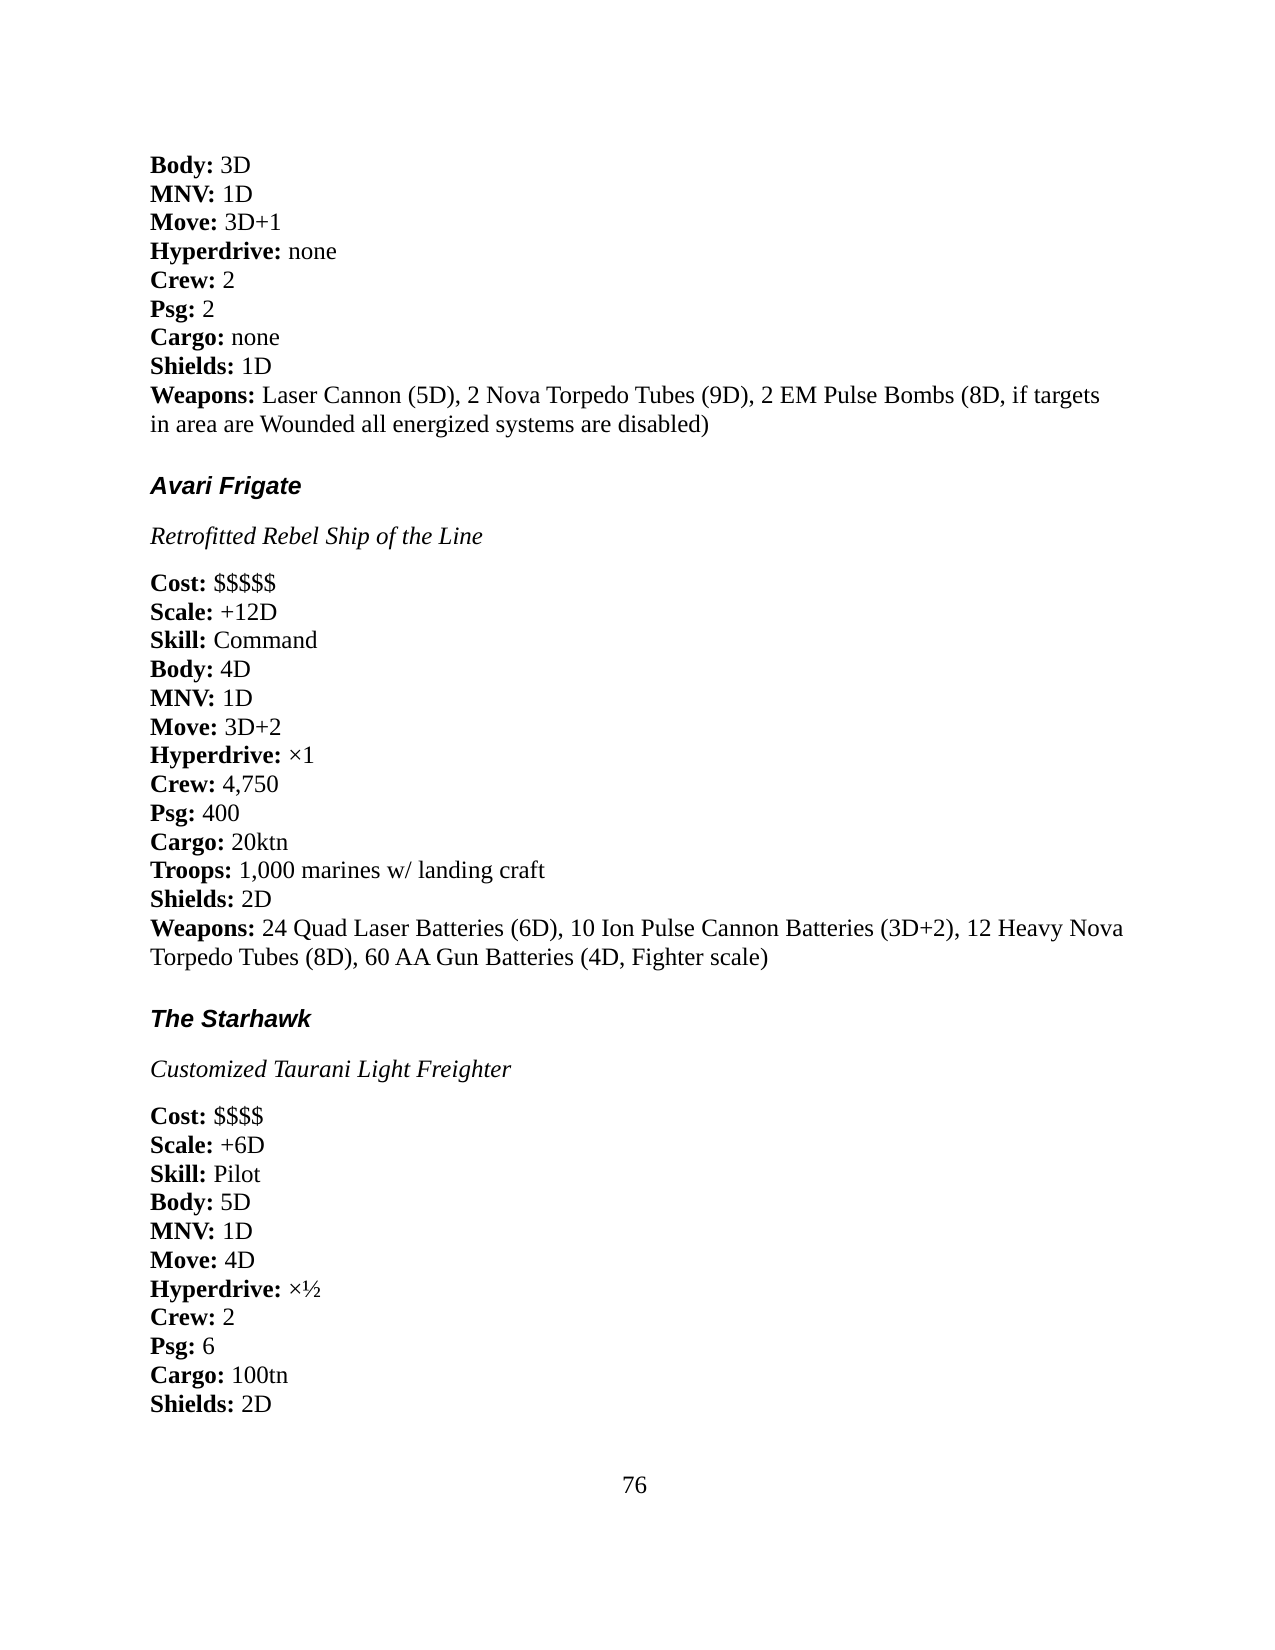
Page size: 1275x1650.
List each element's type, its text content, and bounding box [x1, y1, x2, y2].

text Retrofitted Rebel Ship of the Line [150, 521, 1125, 550]
subtitle Avari Frigate [150, 471, 1125, 500]
subtitle The Starhawk [150, 1004, 1125, 1033]
text Customized Taurani Light Freighter [150, 1054, 1125, 1083]
text Cost: $$$$ Scale: +6D Skill: Pilot Body: 5D MNV: 1D Move: 4D Hyperdrive: ×½ Crew: 2 Psg: 6 Cargo: 100tn Shields: 2D [150, 1101, 1125, 1417]
text Body: 3D MNV: 1D Move: 3D+1 Hyperdrive: none Crew: 2 Psg: 2 Cargo: none Shields: 1D Weapons: Laser Cannon (5D), 2 Nova Torpedo Tubes (9D), 2 EM Pulse Bombs (8D, if targets in area are Wounded all energized systems are disabled) [150, 150, 1125, 437]
text Cost: $$$$$ Scale: +12D Skill: Command Body: 4D MNV: 1D Move: 3D+2 Hyperdrive: ×1 Crew: 4,750 Psg: 400 Cargo: 20ktn Troops: 1,000 marines w/ landing craft Shields: 2D Weapons: 24 Quad Laser Batteries (6D), 10 Ion Pulse Cannon Batteries (3D+2), 12 Heavy Nova Torpedo Tubes (8D), 60 AA Gun Batteries (4D, Fighter scale) [150, 568, 1125, 971]
